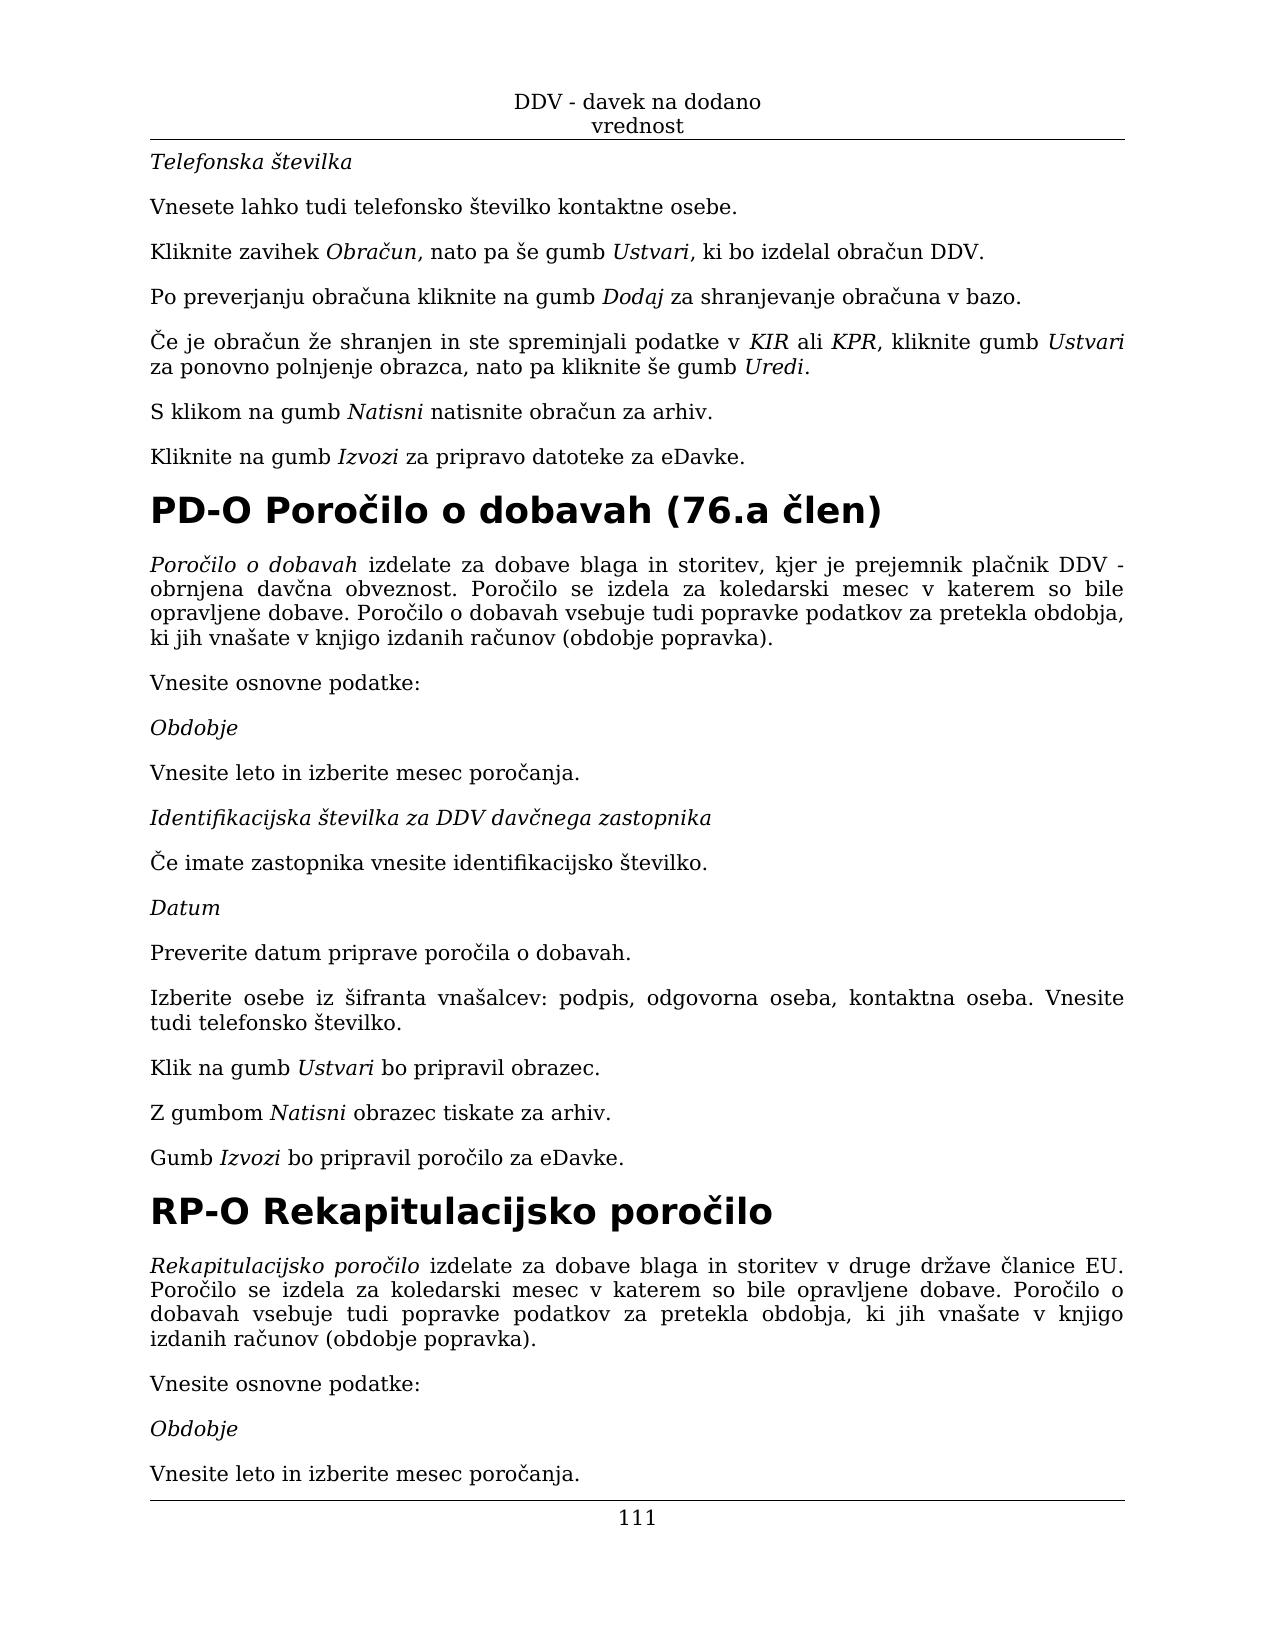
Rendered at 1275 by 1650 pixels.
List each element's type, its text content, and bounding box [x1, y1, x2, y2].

text RP-O Rekapitulacijsko poročilo [150, 1191, 1125, 1233]
text Kliknite zavihek Obračun, nato pa še gumb Ustvari, ki bo izdelal obračun DDV. [150, 240, 1125, 264]
text Preverite datum priprave poročila o dobavah. [150, 941, 1125, 966]
text Obdobje [150, 716, 1125, 740]
text Telefonska številka [150, 150, 1125, 174]
text S klikom na gumb Natisni natisnite obračun za arhiv. [150, 400, 1125, 424]
text Kliknite na gumb Izvozi za pripravo datoteke za eDavke. [150, 445, 1125, 469]
text Datum [150, 896, 1125, 921]
text PD-O Poročilo o dobavah (76.a člen) [150, 490, 1125, 532]
text Vnesite osnovne podatke: [150, 671, 1125, 695]
text Vnesite leto in izberite mesec poročanja. [150, 1462, 1125, 1486]
text Rekapitulacijsko poročilo izdelate za dobave blaga in storitev v druge države članice EU. Poročilo se izdela za koledarski mesec v katerem so bile opravljene dobave. Poročilo o dobavah vsebuje tudi popravke podatkov za pretekla obdobja, ki jih vnašate v knjigo izdanih računov (obdobje popravka). [150, 1254, 1125, 1351]
text Vnesite osnovne podatke: [150, 1372, 1125, 1396]
text Obdobje [150, 1417, 1125, 1441]
text Identifikacijska številka za DDV davčnega zastopnika [150, 806, 1125, 830]
text Gumb Izvozi bo pripravil poročilo za eDavke. [150, 1146, 1125, 1170]
text Vnesete lahko tudi telefonsko številko kontaktne osebe. [150, 195, 1125, 219]
text Z gumbom Natisni obrazec tiskate za arhiv. [150, 1101, 1125, 1125]
text Če je obračun že shranjen in ste spreminjali podatke v KIR ali KPR, kliknite gumb Ustvari za ponovno polnjenje obrazca, nato pa kliknite še gumb Uredi. [150, 330, 1125, 379]
text Izberite osebe iz šifranta vnašalcev: podpis, odgovorna oseba, kontaktna oseba. Vnesite tudi telefonsko številko. [150, 986, 1125, 1035]
text Klik na gumb Ustvari bo pripravil obrazec. [150, 1056, 1125, 1080]
text Vnesite leto in izberite mesec poročanja. [150, 761, 1125, 785]
text Če imate zastopnika vnesite identifikacijsko številko. [150, 851, 1125, 875]
text Poročilo o dobavah izdelate za dobave blaga in storitev, kjer je prejemnik plačnik DDV - obrnjena davčna obveznost. Poročilo se izdela za koledarski mesec v katerem so bile opravljene dobave. Poročilo o dobavah vsebuje tudi popravke podatkov za pretekla obdobja, ki jih vnašate v knjigo izdanih računov (obdobje popravka). [150, 553, 1125, 650]
text Po preverjanju obračuna kliknite na gumb Dodaj za shranjevanje obračuna v bazo. [150, 285, 1125, 309]
